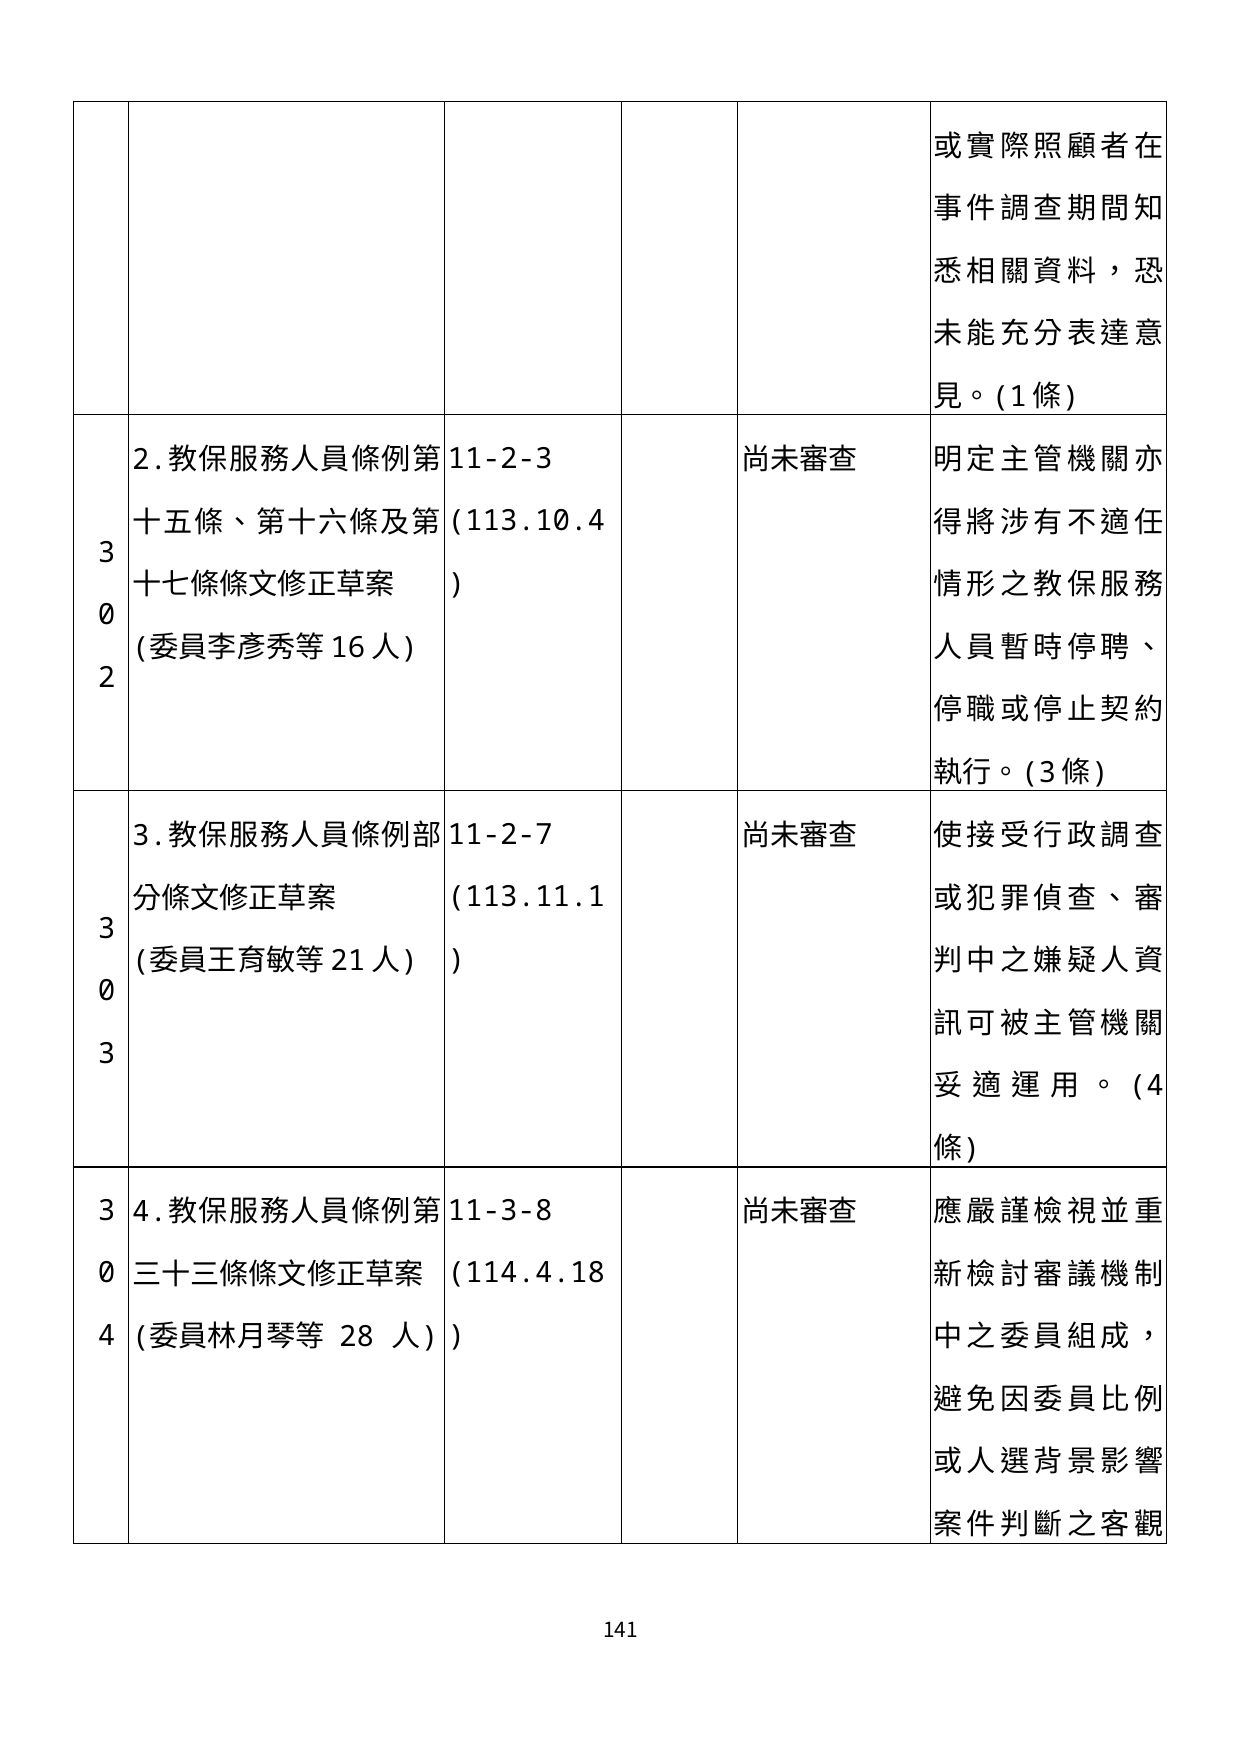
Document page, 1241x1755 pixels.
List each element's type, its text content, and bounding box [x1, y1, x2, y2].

table_cell [445, 102, 621, 414]
table_cell 尚未審查 [738, 1168, 930, 1542]
table_cell [622, 791, 737, 1166]
table_cell 應嚴謹檢視並重新檢討審議機制中之委員組成，避免因委員比例或人選背景影響案件判斷之客觀 [931, 1168, 1166, 1542]
table_cell 明定主管機關亦得將涉有不適任情形之教保服務人員暫時停聘、停職或停止契約執行。(3條) [931, 415, 1166, 790]
table_cell [74, 791, 128, 1166]
table_cell [622, 102, 737, 414]
table_cell [129, 102, 444, 414]
table_cell 4.教保服務人員條例第三十三條條文修正草案 (委員林月琴等 28 人) [129, 1168, 444, 1542]
table_cell 2.教保服務人員條例第十五條、第十六條及第十七條條文修正草案 (委員李彥秀等16人) [129, 415, 444, 790]
table_cell [74, 415, 128, 790]
table_cell 11-3-8 (114.4.18) [445, 1168, 621, 1542]
table_cell 使接受行政調查或犯罪偵查、審判中之嫌疑人資訊可被主管機關妥適運用。(4條) [931, 791, 1166, 1166]
table_cell 3.教保服務人員條例部分條文修正草案 (委員王育敏等21人) [129, 791, 444, 1166]
table_cell 11-2-3 (113.10.4) [445, 415, 621, 790]
table_cell 或實際照顧者在事件調查期間知悉相關資料，恐未能充分表達意見。(1條) [931, 102, 1166, 414]
table_cell [74, 1168, 128, 1542]
table_cell [738, 102, 930, 414]
table_cell [622, 1168, 737, 1542]
table_cell 11-2-7 (113.11.1) [445, 791, 621, 1166]
table_cell [622, 415, 737, 790]
table_cell 尚未審查 [738, 415, 930, 790]
table_cell [74, 102, 128, 414]
table_cell 尚未審查 [738, 791, 930, 1166]
